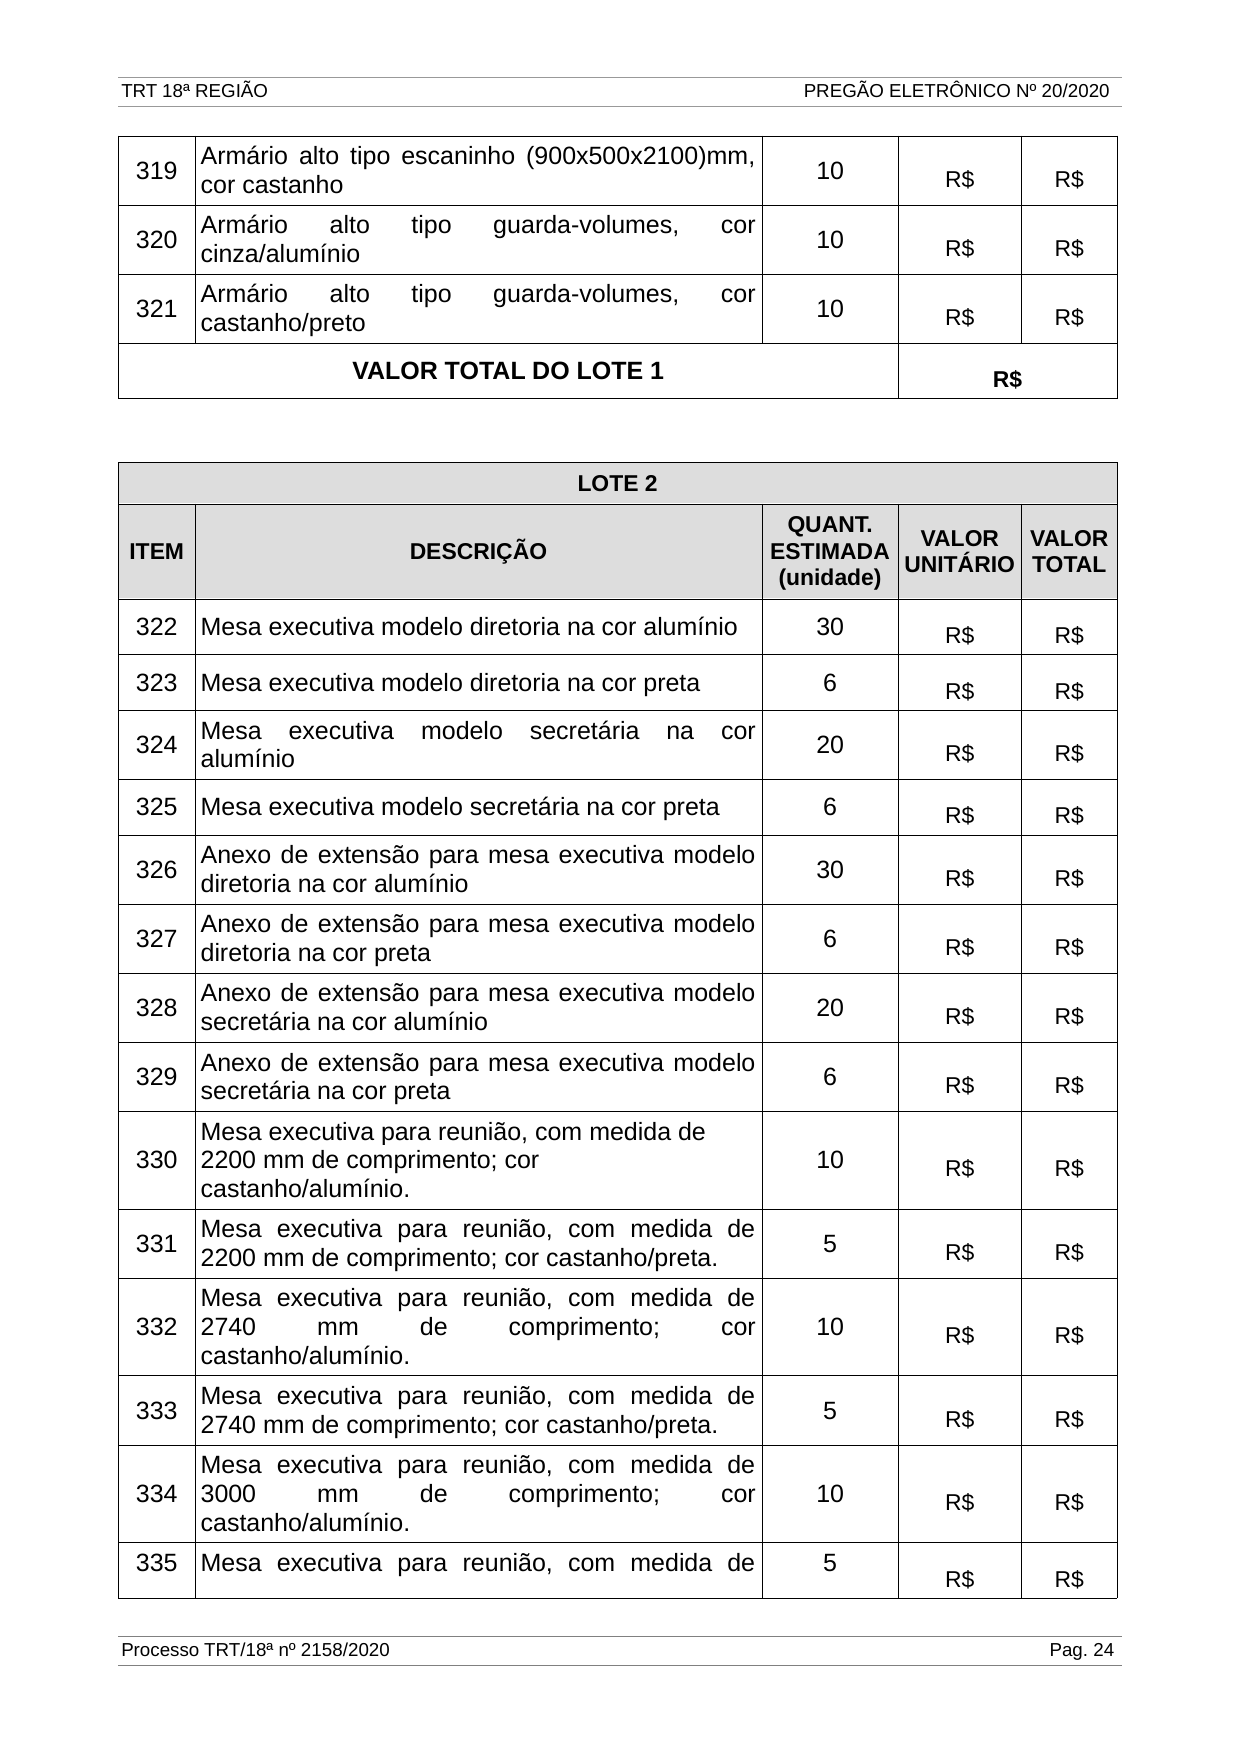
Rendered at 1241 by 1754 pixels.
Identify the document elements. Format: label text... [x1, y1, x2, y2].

table_cell R$ [899, 1210, 1021, 1278]
table_cell Mesa executiva para reunião, com medida de 3000 mm de comprimento; cor castanho/alumínio. [196, 1446, 762, 1542]
table_header LOTE 2 [119, 463, 1117, 503]
table_cell 321 [119, 275, 195, 343]
table_cell R$ [1022, 711, 1117, 779]
table_cell 30 [763, 836, 898, 903]
table_cell R$ [899, 1112, 1021, 1208]
table_cell R$ [899, 974, 1021, 1042]
table_cell R$ [1022, 137, 1117, 204]
table_cell Mesa executiva modelo diretoria na cor preta [196, 655, 762, 710]
table_cell 20 [763, 711, 898, 779]
table_cell 331 [119, 1210, 195, 1278]
table_cell 10 [763, 1446, 898, 1542]
table_cell R$ [1022, 836, 1117, 903]
table_cell R$ [899, 344, 1117, 398]
table_cell R$ [1022, 1043, 1117, 1111]
table_cell 10 [763, 137, 898, 204]
table_cell R$ [899, 206, 1021, 274]
table_cell 10 [763, 1279, 898, 1375]
table_cell R$ [899, 1279, 1021, 1375]
table_cell R$ [1022, 1279, 1117, 1375]
table_cell VALOR UNITÁRIO [899, 505, 1021, 598]
table_cell Anexo de extensão para mesa executiva modelo secretária na cor preta [196, 1043, 762, 1111]
table_cell 324 [119, 711, 195, 779]
table_cell 10 [763, 206, 898, 274]
table_cell R$ [899, 780, 1021, 834]
table_cell R$ [899, 600, 1021, 654]
table_cell Anexo de extensão para mesa executiva modelo diretoria na cor preta [196, 905, 762, 973]
table_cell R$ [899, 655, 1021, 710]
table_cell Armário alto tipo guarda-volumes, cor castanho/preto [196, 275, 762, 343]
table_cell R$ [1022, 1446, 1117, 1542]
table_cell 322 [119, 600, 195, 654]
table_cell R$ [1022, 206, 1117, 274]
table_cell 333 [119, 1376, 195, 1444]
table_cell VALOR TOTAL [1022, 505, 1117, 598]
table_cell R$ [1022, 974, 1117, 1042]
table_cell 334 [119, 1446, 195, 1542]
table_cell R$ [899, 137, 1021, 204]
table_cell 320 [119, 206, 195, 274]
table_cell 319 [119, 137, 195, 204]
table_cell 5 [763, 1376, 898, 1444]
table_cell 326 [119, 836, 195, 903]
table_cell R$ [899, 1043, 1021, 1111]
table_cell R$ [1022, 1112, 1117, 1208]
table_cell R$ [899, 836, 1021, 903]
table_cell R$ [1022, 780, 1117, 834]
table_cell Mesa executiva para reunião, com medida de 2200 mm de comprimento; cor castanho/alumínio. [196, 1112, 762, 1208]
table_cell 332 [119, 1279, 195, 1375]
table_cell R$ [899, 905, 1021, 973]
table_cell 335 [119, 1543, 195, 1598]
table_cell R$ [899, 275, 1021, 343]
table_cell 6 [763, 655, 898, 710]
table_cell Mesa executiva para reunião, com medida de 2740 mm de comprimento; cor castanho/alumínio. [196, 1279, 762, 1375]
table_cell 5 [763, 1210, 898, 1278]
table_cell DESCRIÇÃO [196, 505, 762, 598]
table_cell 329 [119, 1043, 195, 1111]
table_cell R$ [1022, 1210, 1117, 1278]
table_cell R$ [899, 1543, 1021, 1598]
table_cell 20 [763, 974, 898, 1042]
table_cell 5 [763, 1543, 898, 1598]
table_cell Mesa executiva modelo secretária na cor alumínio [196, 711, 762, 779]
table_cell 30 [763, 600, 898, 654]
table_cell ITEM [119, 505, 195, 598]
table_cell 325 [119, 780, 195, 834]
table_cell Anexo de extensão para mesa executiva modelo secretária na cor alumínio [196, 974, 762, 1042]
table_cell R$ [1022, 1543, 1117, 1598]
table_cell 10 [763, 275, 898, 343]
table_cell 327 [119, 905, 195, 973]
table_cell R$ [1022, 905, 1117, 973]
table_cell R$ [899, 1446, 1021, 1542]
table_cell 6 [763, 905, 898, 973]
table_cell Armário alto tipo guarda-volumes, cor cinza/alumínio [196, 206, 762, 274]
table_cell Mesa executiva para reunião, com medida de [196, 1543, 762, 1598]
table_cell QUANT. ESTIMADA (unidade) [763, 505, 898, 598]
table_cell 323 [119, 655, 195, 710]
table_cell 328 [119, 974, 195, 1042]
table_cell R$ [899, 1376, 1021, 1444]
table_cell Mesa executiva modelo secretária na cor preta [196, 780, 762, 834]
table_cell Mesa executiva modelo diretoria na cor alumínio [196, 600, 762, 654]
table_cell 330 [119, 1112, 195, 1208]
table_cell R$ [899, 711, 1021, 779]
table_cell Anexo de extensão para mesa executiva modelo diretoria na cor alumínio [196, 836, 762, 903]
table_cell R$ [1022, 655, 1117, 710]
table_cell 10 [763, 1112, 898, 1208]
table_cell 6 [763, 780, 898, 834]
table_cell Mesa executiva para reunião, com medida de 2200 mm de comprimento; cor castanho/preta. [196, 1210, 762, 1278]
table_cell R$ [1022, 275, 1117, 343]
table_cell R$ [1022, 600, 1117, 654]
table_cell 6 [763, 1043, 898, 1111]
table_cell R$ [1022, 1376, 1117, 1444]
table_cell Mesa executiva para reunião, com medida de 2740 mm de comprimento; cor castanho/preta. [196, 1376, 762, 1444]
table_cell Armário alto tipo escaninho (900x500x2100)mm, cor castanho [196, 137, 762, 204]
table_cell VALOR TOTAL DO LOTE 1 [119, 344, 898, 398]
